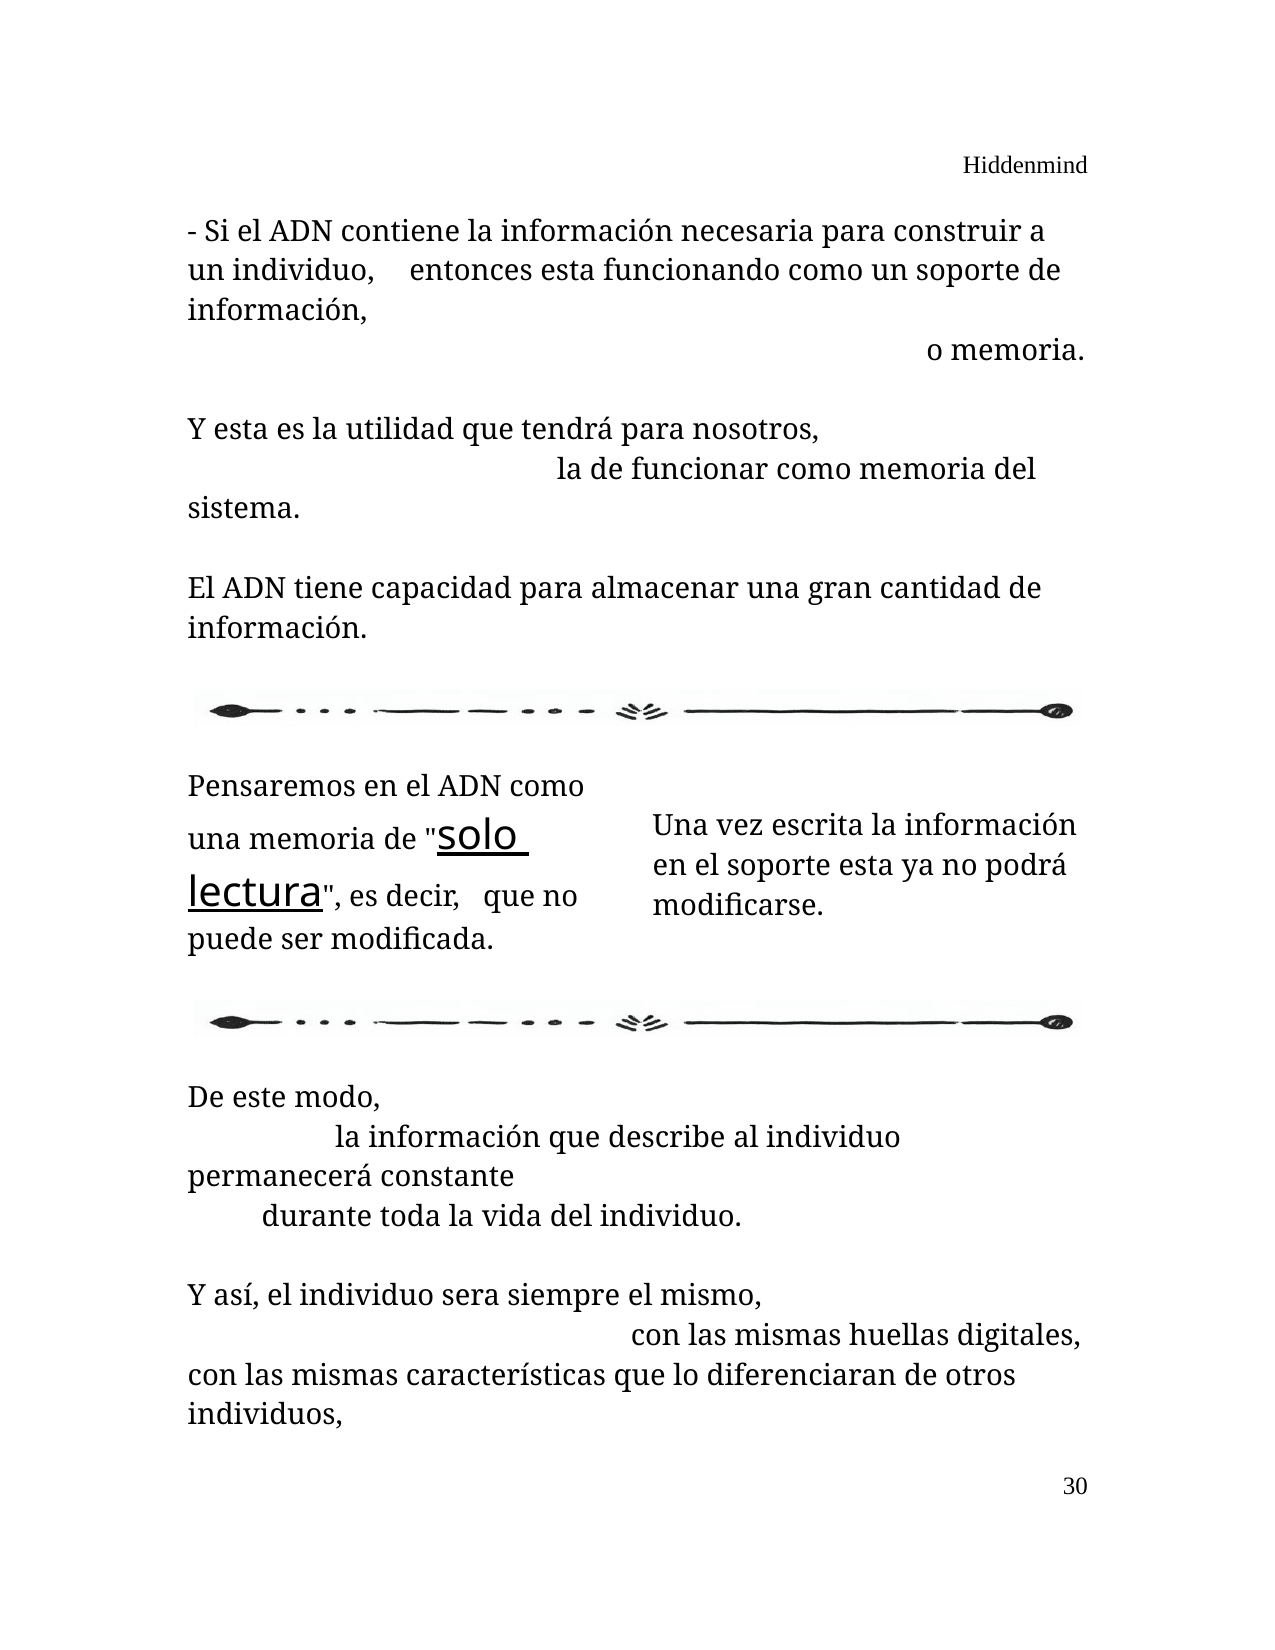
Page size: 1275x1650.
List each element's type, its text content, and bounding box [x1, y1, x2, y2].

text Una vez escrita la información en el soporte esta ya no podrá modificarse. [652, 804, 1087, 924]
picture [193, 1000, 1083, 1037]
text la información que describe al individuo permanecerá constante durante toda la vida del individuo. [187, 1116, 1087, 1235]
text la de funcionar como memoria del sistema. [187, 448, 1087, 527]
text Y así, el individuo sera siempre el mismo, [187, 1274, 1087, 1314]
text o memoria. [187, 329, 1087, 369]
picture [193, 689, 1083, 726]
text De este modo, [187, 1076, 1087, 1116]
text con las mismas huellas digitales, [187, 1314, 1087, 1354]
text con las mismas características que lo diferenciaran de otros individuos, [187, 1354, 1087, 1433]
text El ADN tiene capacidad para almacenar una gran cantidad de información. [187, 567, 1087, 647]
text - Si el ADN contiene la información necesaria para construir a un individuo, entonces esta funcionando como un soporte de información, [187, 210, 1087, 329]
text Y esta es la utilidad que tendrá para nosotros, [187, 408, 1087, 448]
text Pensaremos en el ADN como una memoria de "solo lectura", es decir, que no puede ser modificada. [187, 765, 622, 958]
